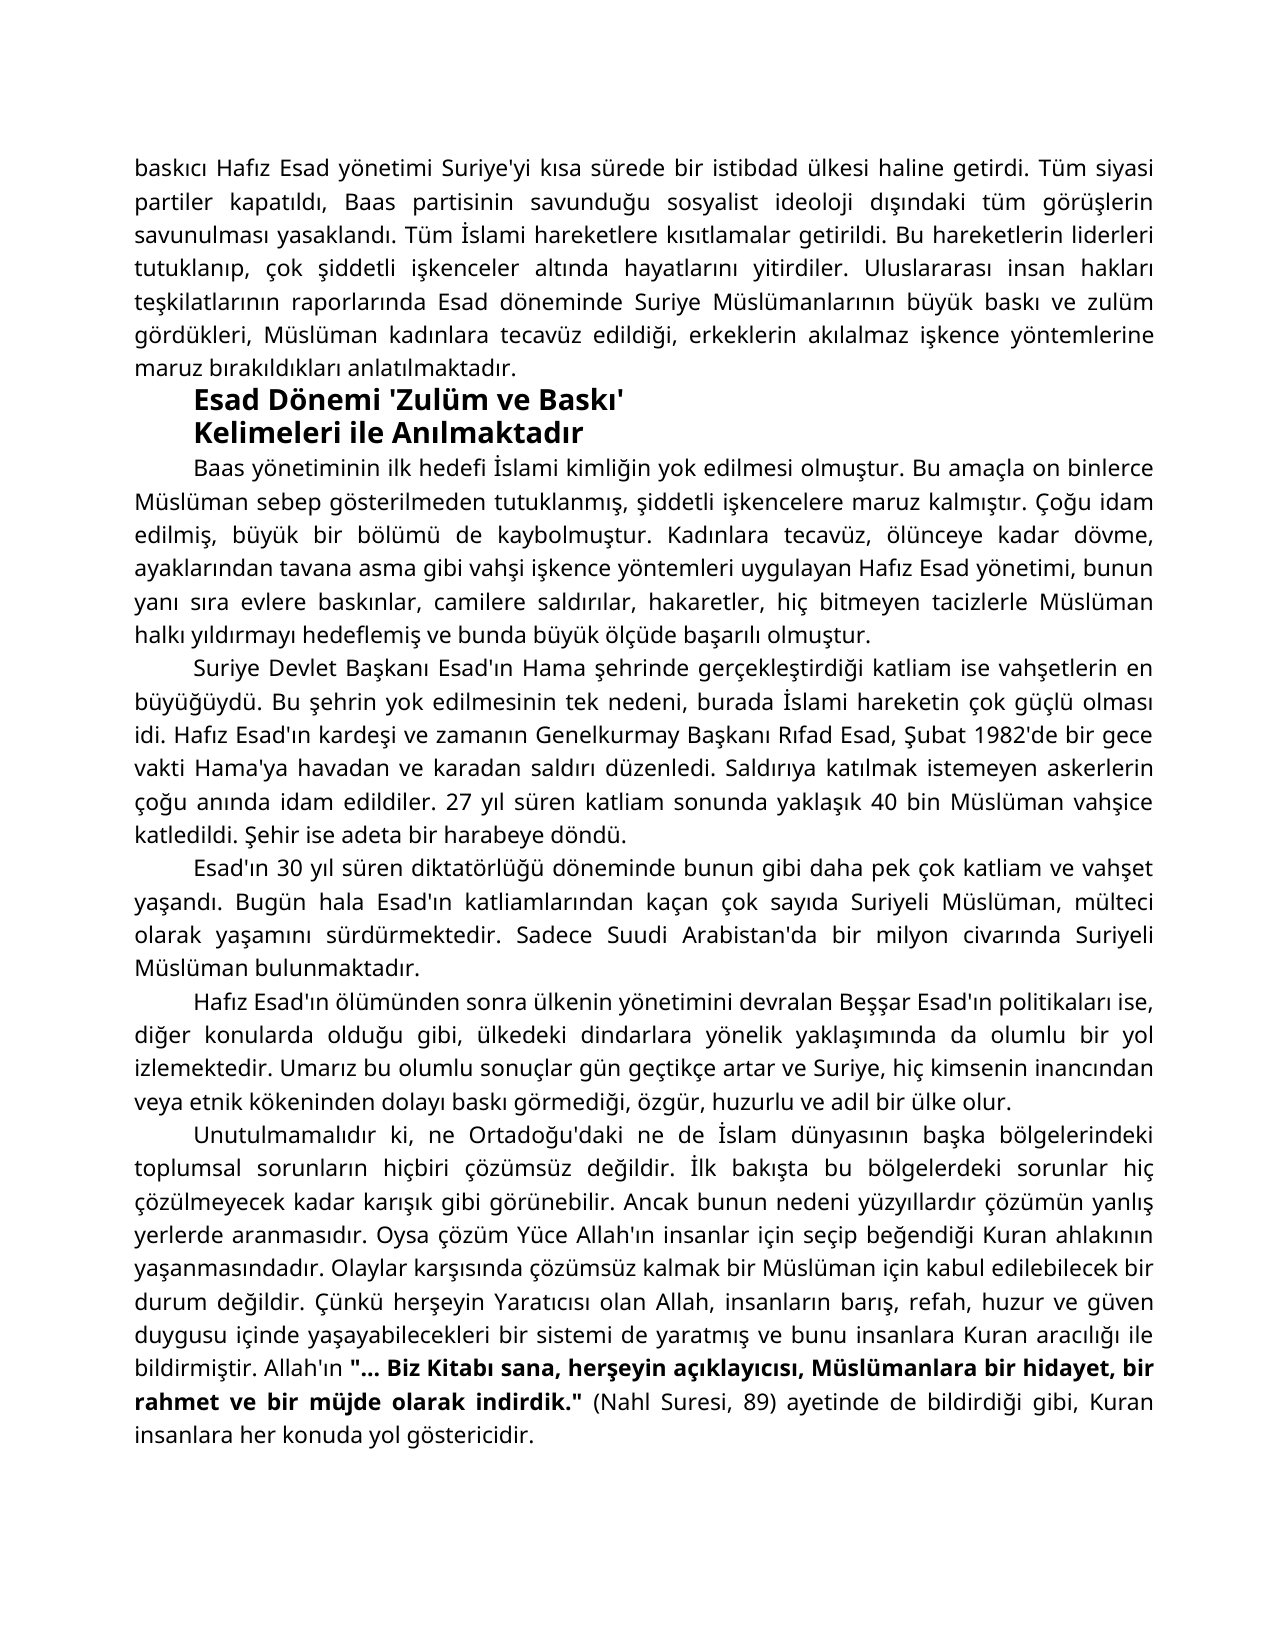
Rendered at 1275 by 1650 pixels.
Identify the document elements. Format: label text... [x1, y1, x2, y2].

subtitle Kelimeleri ile Anılmaktadır [134, 417, 1155, 450]
subtitle Esad Dönemi 'Zulüm ve Baskı' [134, 383, 1155, 417]
text Hafız Esad'ın ölümünden sonra ülkenin yönetimini devralan Beşşar Esad'ın politikaları ise, diğer konularda olduğu gibi, ülkedeki dindarlara yönelik yaklaşımında da olumlu bir yol izlemektedir. Umarız bu olumlu sonuçlar gün geçtikçe artar ve Suriye, hiç kimsenin inancından veya etnik kökeninden dolayı baskı görmediği, özgür, huzurlu ve adil bir ülke olur. [134, 983, 1155, 1117]
text baskıcı Hafız Esad yönetimi Suriye'yi kısa sürede bir istibdad ülkesi haline getirdi. Tüm siyasi partiler kapatıldı, Baas partisinin savunduğu sosyalist ideoloji dışındaki tüm görüşlerin savunulması yasaklandı. Tüm İslami hareketlere kısıtlamalar getirildi. Bu hareketlerin liderleri tutuklanıp, çok şiddetli işkenceler altında hayatlarını yitirdiler. Uluslararası insan hakları teşkilatlarının raporlarında Esad döneminde Suriye Müslümanlarının büyük baskı ve zulüm gördükleri, Müslüman kadınlara tecavüz edildiği, erkeklerin akılalmaz işkence yöntemlerine maruz bırakıldıkları anlatılmaktadır. [134, 150, 1155, 383]
text Esad'ın 30 yıl süren diktatörlüğü döneminde bunun gibi daha pek çok katliam ve vahşet yaşandı. Bugün hala Esad'ın katliamlarından kaçan çok sayıda Suriyeli Müslüman, mülteci olarak yaşamını sürdürmektedir. Sadece Suudi Arabistan'da bir milyon civarında Suriyeli Müslüman bulunmaktadır. [134, 850, 1155, 983]
text Unutulmamalıdır ki, ne Ortadoğu'daki ne de İslam dünyasının başka bölgelerindeki toplumsal sorunların hiçbiri çözümsüz değildir. İlk bakışta bu bölgelerdeki sorunlar hiç çözülmeyecek kadar karışık gibi görünebilir. Ancak bunun nedeni yüzyıllardır çözümün yanlış yerlerde aranmasıdır. Oysa çözüm Yüce Allah'ın insanlar için seçip beğendiği Kuran ahlakının yaşanmasındadır. Olaylar karşısında çözümsüz kalmak bir Müslüman için kabul edilebilecek bir durum değildir. Çünkü herşeyin Yaratıcısı olan Allah, insanların barış, refah, huzur ve güven duygusu içinde yaşayabilecekleri bir sistemi de yaratmış ve bunu insanlara Kuran aracılığı ile bildirmiştir. Allah'ın "... Biz Kitabı sana, herşeyin açıklayıcısı, Müslümanlara bir hidayet, bir rahmet ve bir müjde olarak indirdik." (Nahl Suresi, 89) ayetinde de bildirdiği gibi, Kuran insanlara her konuda yol göstericidir. [134, 1117, 1155, 1450]
text Baas yönetiminin ilk hedefi İslami kimliğin yok edilmesi olmuştur. Bu amaçla on binlerce Müslüman sebep gösterilmeden tutuklanmış, şiddetli işkencelere maruz kalmıştır. Çoğu idam edilmiş, büyük bir bölümü de kaybolmuştur. Kadınlara tecavüz, ölünceye kadar dövme, ayaklarından tavana asma gibi vahşi işkence yöntemleri uygulayan Hafız Esad yönetimi, bunun yanı sıra evlere baskınlar, camilere saldırılar, hakaretler, hiç bitmeyen tacizlerle Müslüman halkı yıldırmayı hedeflemiş ve bunda büyük ölçüde başarılı olmuştur. [134, 450, 1155, 650]
text Suriye Devlet Başkanı Esad'ın Hama şehrinde gerçekleştirdiği katliam ise vahşetlerin en büyüğüydü. Bu şehrin yok edilmesinin tek nedeni, burada İslami hareketin çok güçlü olması idi. Hafız Esad'ın kardeşi ve zamanın Genelkurmay Başkanı Rıfad Esad, Şubat 1982'de bir gece vakti Hama'ya havadan ve karadan saldırı düzenledi. Saldırıya katılmak istemeyen askerlerin çoğu anında idam edildiler. 27 yıl süren katliam sonunda yaklaşık 40 bin Müslüman vahşice katledildi. Şehir ise adeta bir harabeye döndü. [134, 650, 1155, 850]
